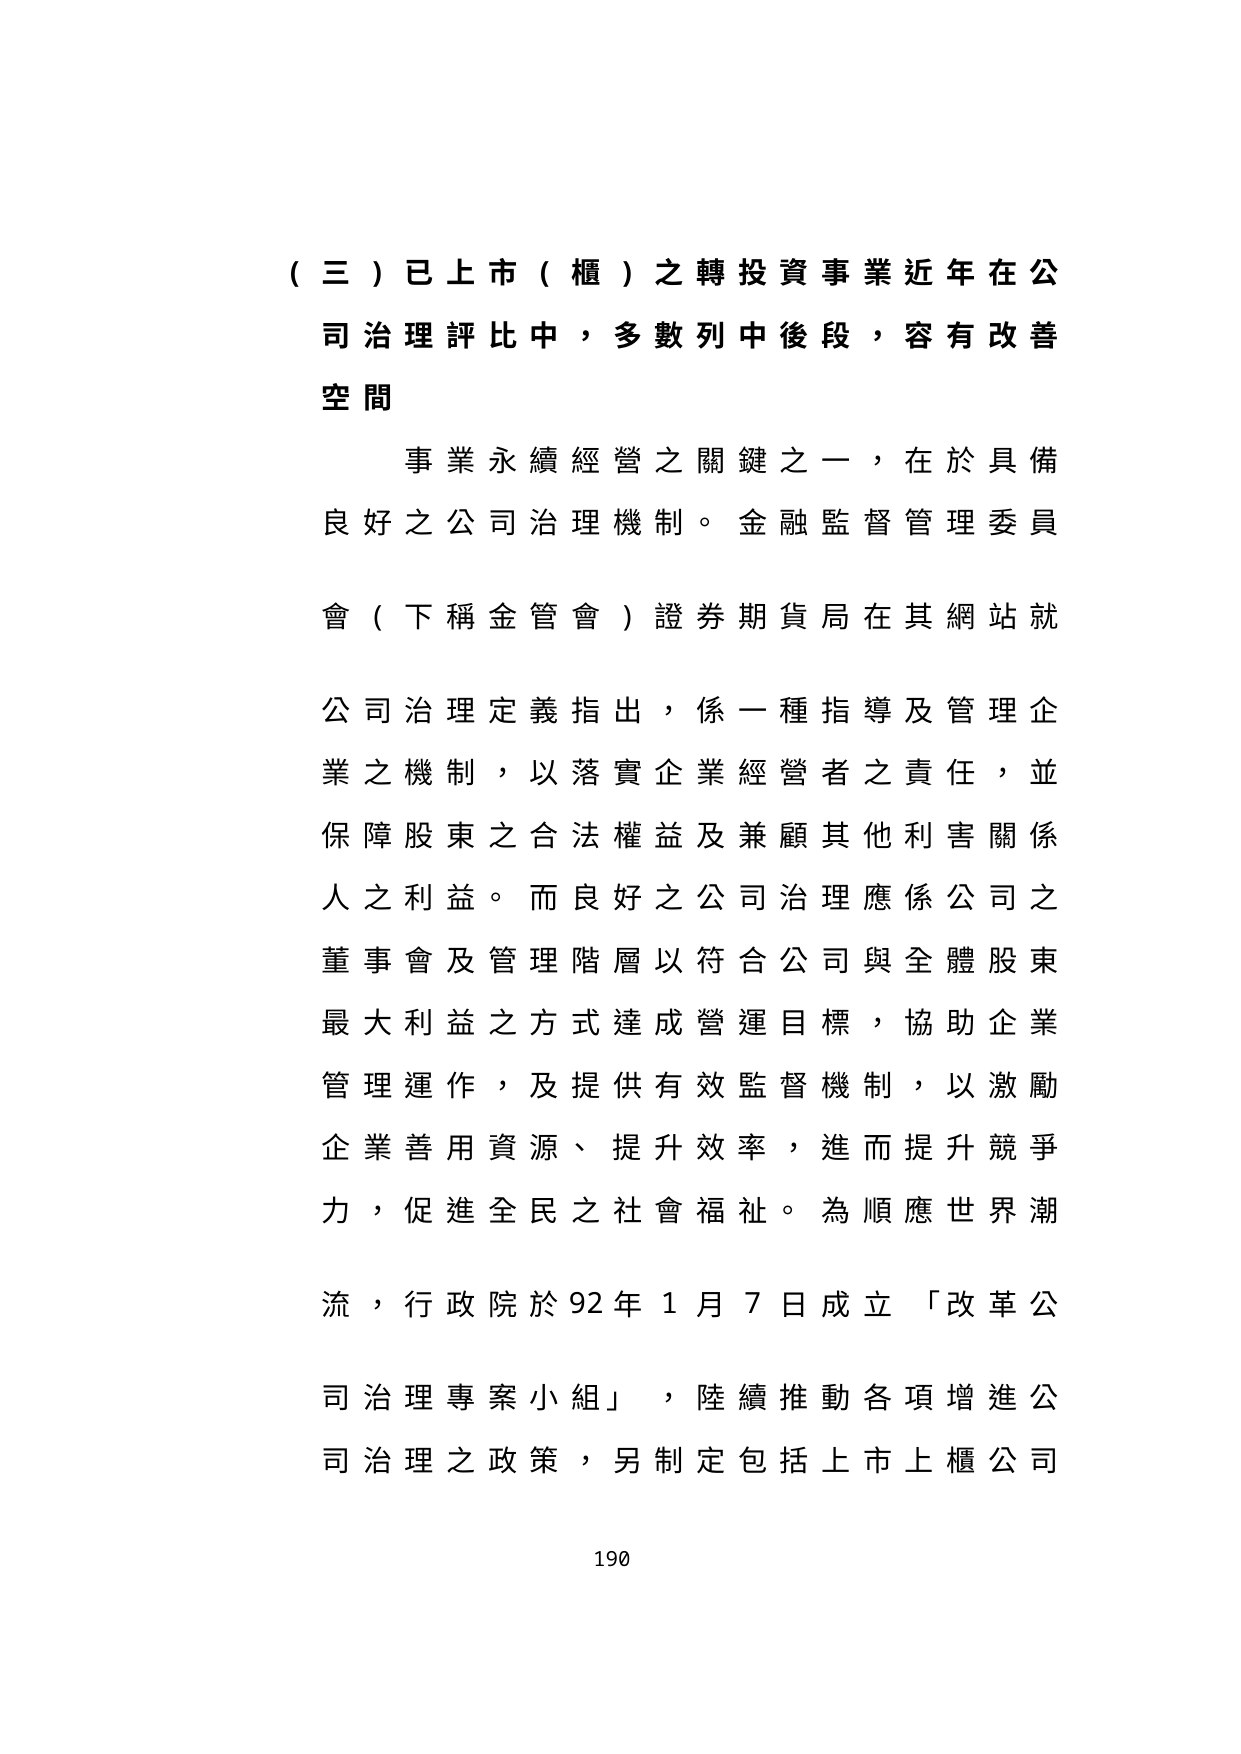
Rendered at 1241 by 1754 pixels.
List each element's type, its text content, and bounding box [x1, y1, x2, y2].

text 事業永續經營之關鍵之一，在於具備良好之公司治理機制。金融監督管理委員會(下稱金管會)證券期貨局在其網站就公司治理定義指出，係一種指導及管理企業之機制，以落實企業經營者之責任，並保障股東之合法權益及兼顧其他利害關係人之利益。而良好之公司治理應係公司之董事會及管理階層以符合公司與全體股東最大利益之方式達成營運目標，協助企業管理運作，及提供有效監督機制，以激勵企業善用資源、提升效率，進而提升競爭力，促進全民之社會福祉。為順應世界潮流，行政院於92年1月7日成立「改革公司治理專案小組」，陸續推動各項增進公司治理之政策，另制定包括上市上櫃公司 [253, 417, 1065, 1479]
text (三)已上市(櫃)之轉投資事業近年在公司治理評比中，多數列中後段，容有改善空間 [249, 229, 1065, 417]
